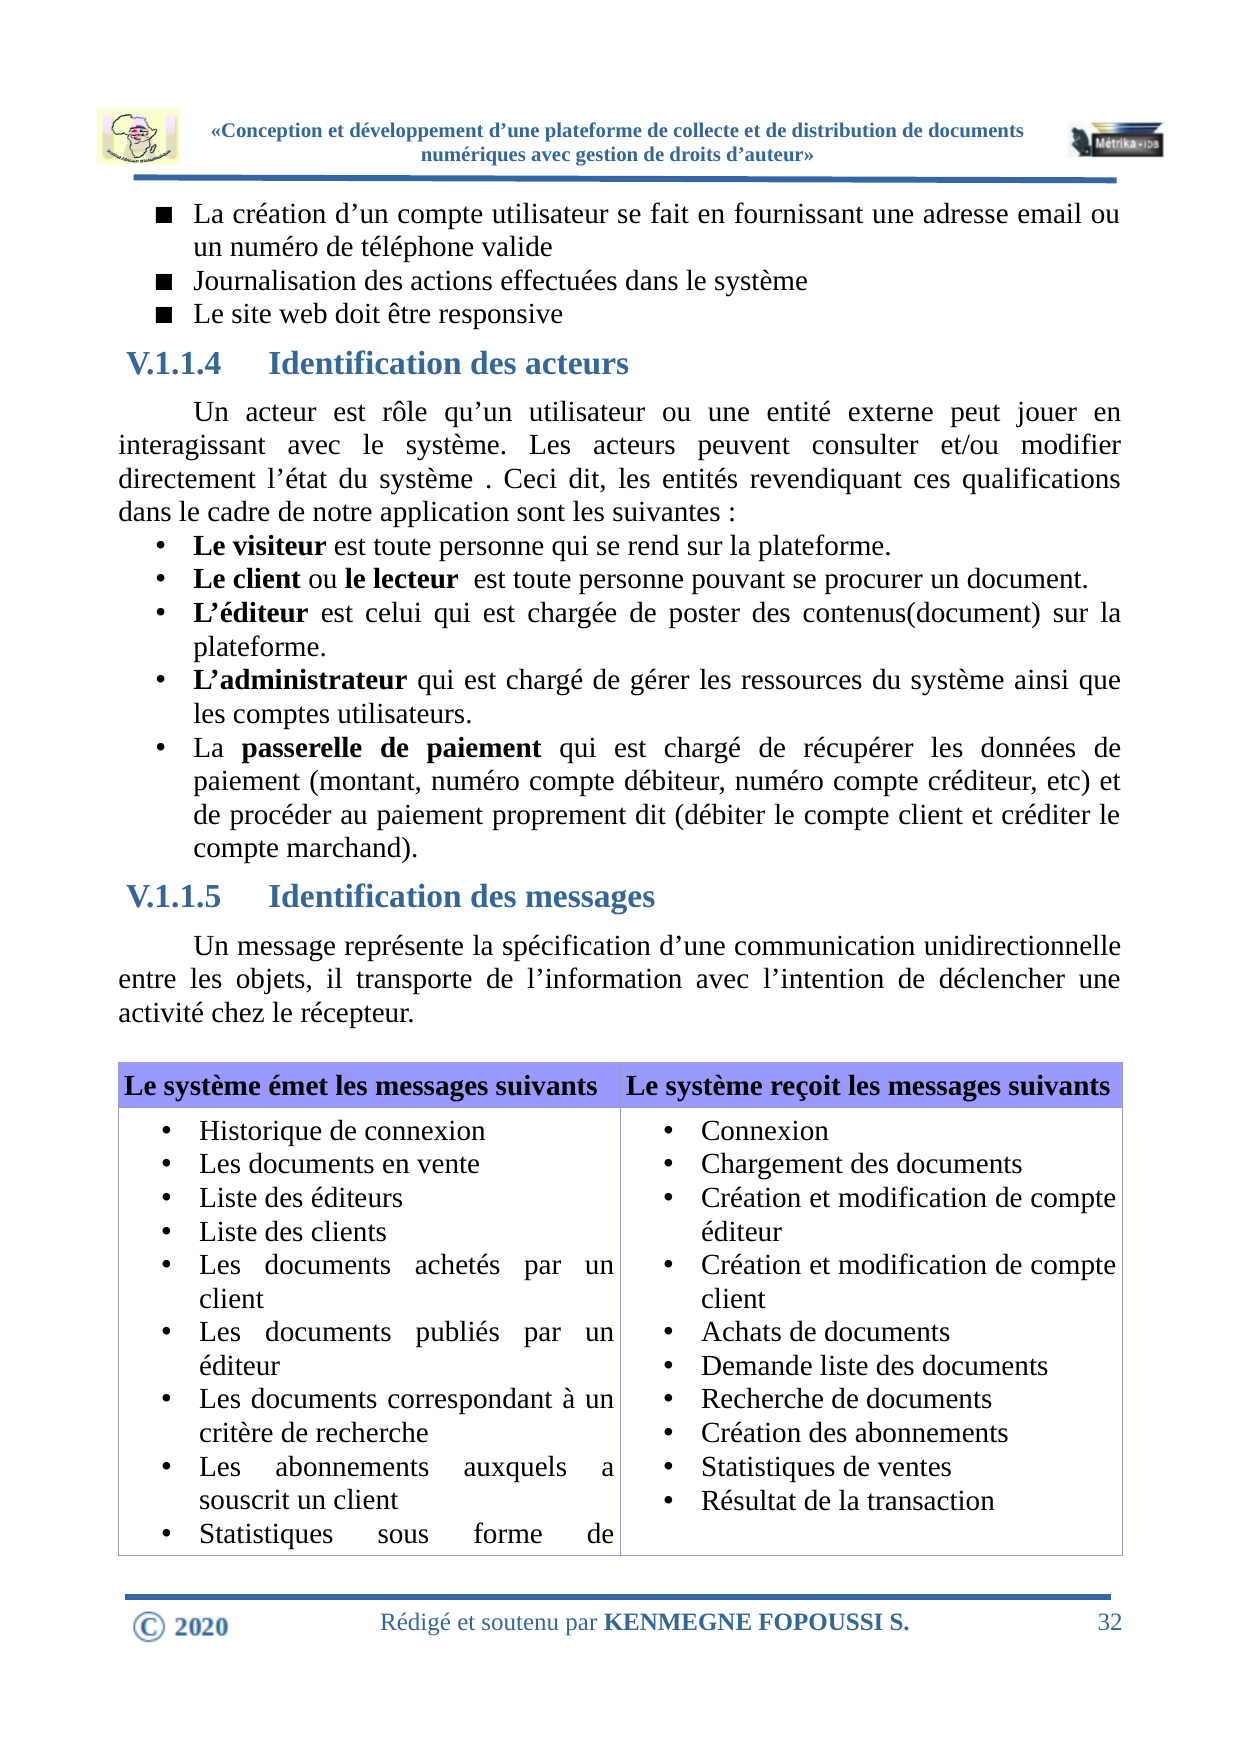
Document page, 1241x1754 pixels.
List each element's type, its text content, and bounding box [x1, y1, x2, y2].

list Le visiteur est toute personne qui se rend sur la plateforme. [156, 528, 1122, 562]
list Le site web doit être responsive [156, 297, 1122, 330]
list La création d’un compte utilisateur se fait en fournissant une adresse email ou un numéro de téléphone valide [156, 196, 1122, 263]
list Journalisation des actions effectuées dans le système [156, 263, 1122, 297]
list L’éditeur est celui qui est chargée de poster des contenus(document) sur la plateforme. [156, 595, 1122, 662]
subtitle Identification des acteurs [118, 343, 1122, 381]
picture [126, 1604, 231, 1647]
table_cell Historique de connexion Les documents en vente Liste des éditeurs Liste des clients Les documents achetés par un client Les documents publiés par un éditeur Les documents correspondant à un critère de recherche Les abonnements auxquels a souscrit un client Statistiques sous forme de [119, 1108, 620, 1555]
table_cell Connexion Chargement des documents Création et modification de compte éditeur Création et modification de compte client Achats de documents Demande liste des documents Recherche de documents Création des abonnements Statistiques de ventes Résultat de la transaction [621, 1108, 1122, 1555]
list L’administrateur qui est chargé de gérer les ressources du système ainsi que les comptes utilisateurs. [156, 662, 1122, 730]
table_header Le système reçoit les messages suivants [621, 1063, 1122, 1107]
text Un acteur est rôle qu’un utilisateur ou une entité externe peut jouer en interagissant avec le système. Les acteurs peuvent consulter et/ou modifier directement l’état du système . Ceci dit, les entités revendiquant ces qualifications dans le cadre de notre application sont les suivantes : [118, 394, 1122, 528]
picture [95, 107, 182, 166]
text Un message représente la spécification d’une communication unidirectionnelle entre les objets, il transporte de l’information avec l’intention de déclencher une activité chez le récepteur. [118, 928, 1122, 1028]
picture [1063, 116, 1168, 160]
list Le client ou le lecteur est toute personne pouvant se procurer un document. [156, 562, 1122, 595]
table_header Le système émet les messages suivants [119, 1063, 620, 1107]
list La passerelle de paiement qui est chargé de récupérer les données de paiement (montant, numéro compte débiteur, numéro compte créditeur, etc) et de procéder au paiement proprement dit (débiter le compte client et créditer le compte marchand). [156, 730, 1122, 864]
subtitle Identification des messages [118, 876, 1122, 915]
